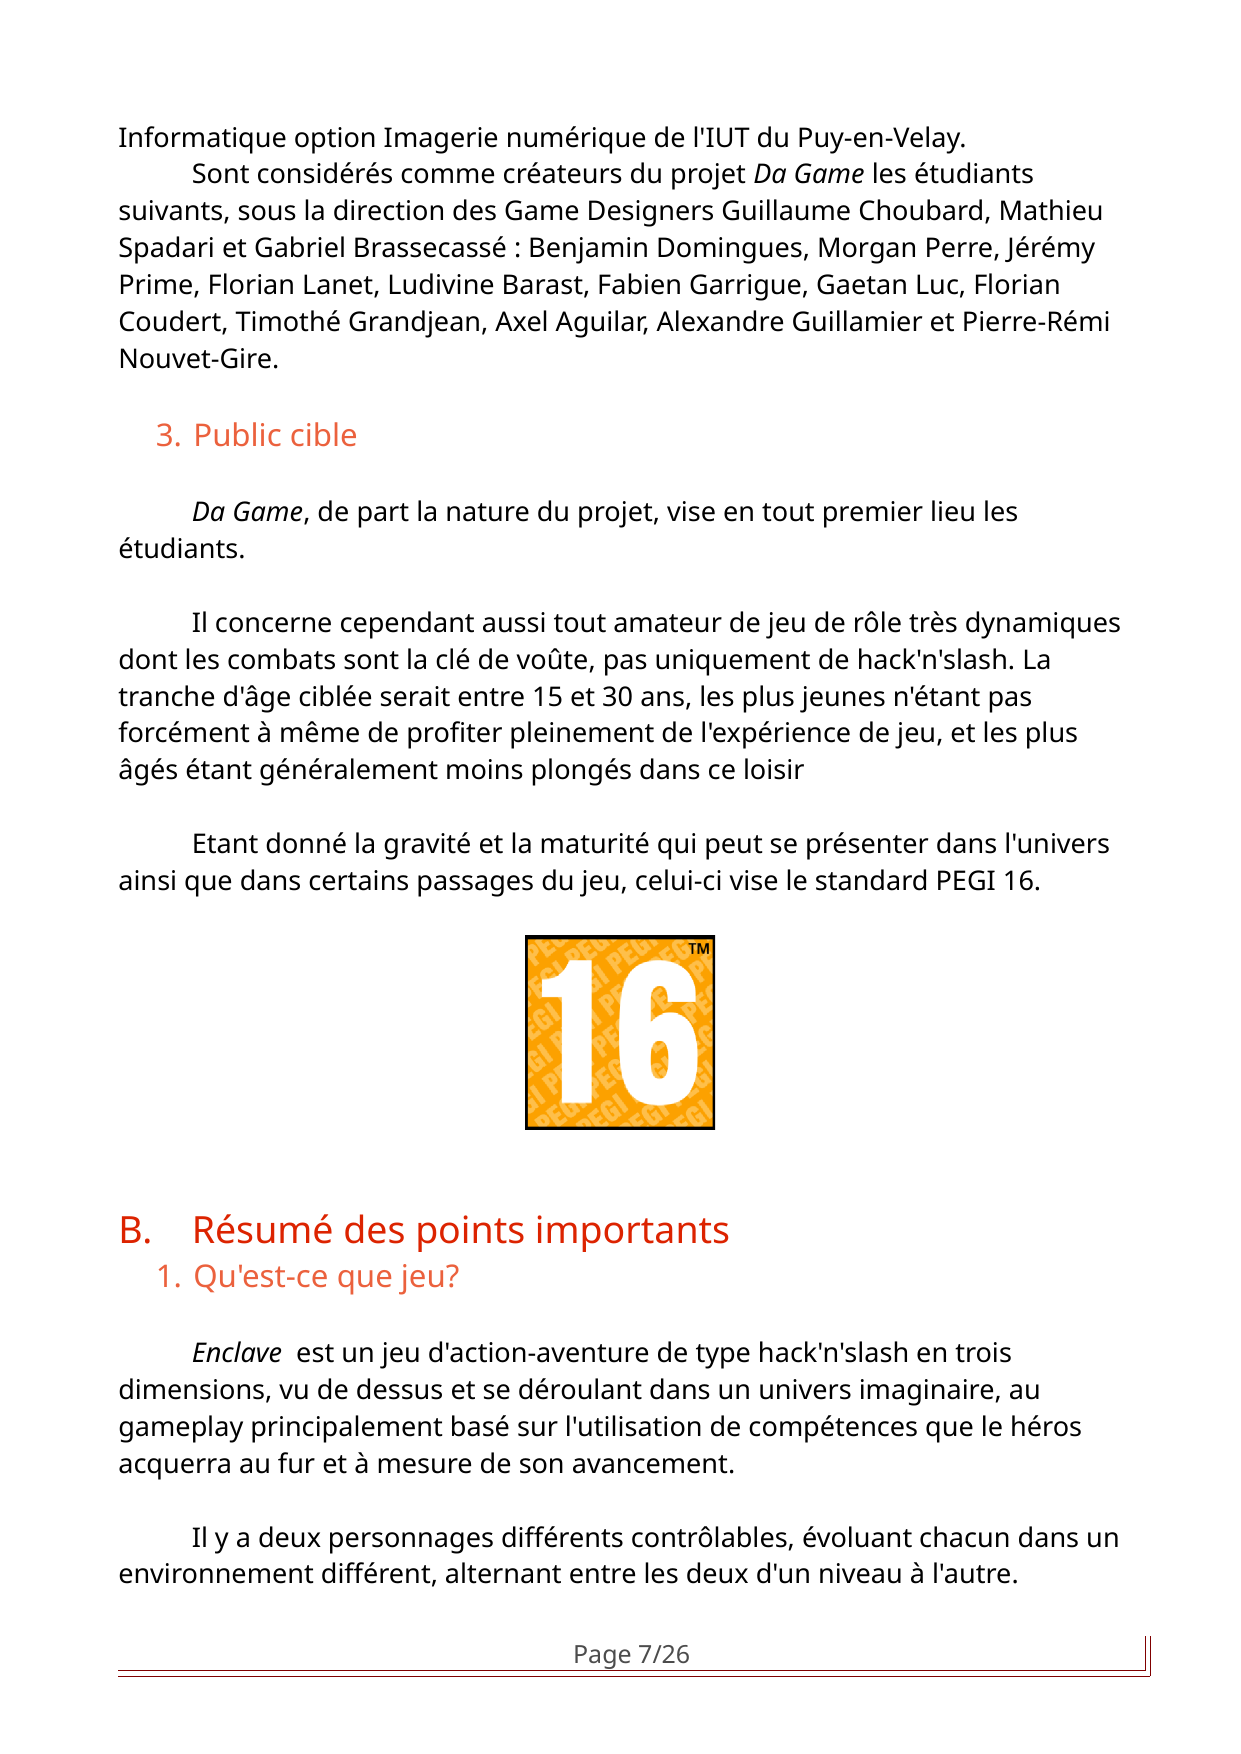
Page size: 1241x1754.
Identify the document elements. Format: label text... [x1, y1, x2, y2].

text B. Résumé des points importants [118, 1203, 1122, 1254]
picture [525, 935, 715, 1130]
list Public cible [156, 413, 1122, 456]
text Informatique option Imagerie numérique de l'IUT du Puy-en-Velay. [118, 118, 1122, 155]
text Enclave est un jeu d'action-aventure de type hack'n'slash en trois dimensions, vu de dessus et se déroulant dans un univers imaginaire, au gameplay principalement basé sur l'utilisation de compétences que le héros acquerra au fur et à mesure de son avancement. [118, 1334, 1122, 1481]
list Qu'est-ce que jeu? [156, 1254, 1122, 1297]
text Sont considérés comme créateurs du projet Da Game les étudiants suivants, sous la direction des Game Designers Guillaume Choubard, Mathieu Spadari et Gabriel Brassecassé : Benjamin Domingues, Morgan Perre, Jérémy Prime, Florian Lanet, Ludivine Barast, Fabien Garrigue, Gaetan Luc, Florian Coudert, Timothé Grandjean, Axel Aguilar, Alexandre Guillamier et Pierre-Rémi Nouvet-Gire. [118, 155, 1122, 376]
text Il y a deux personnages différents contrôlables, évoluant chacun dans un environnement différent, alternant entre les deux d'un niveau à l'autre. [118, 1518, 1122, 1592]
text Da Game, de part la nature du projet, vise en tout premier lieu les étudiants. [118, 493, 1122, 566]
text Il concerne cependant aussi tout amateur de jeu de rôle très dynamiques dont les combats sont la clé de voûte, pas uniquement de hack'n'slash. La tranche d'âge ciblée serait entre 15 et 30 ans, les plus jeunes n'étant pas forcément à même de profiter pleinement de l'expérience de jeu, et les plus âgés étant généralement moins plongés dans ce loisir [118, 603, 1122, 788]
text Etant donné la gravité et la maturité qui peut se présenter dans l'univers ainsi que dans certains passages du jeu, celui-ci vise le standard PEGI 16. [118, 824, 1122, 898]
